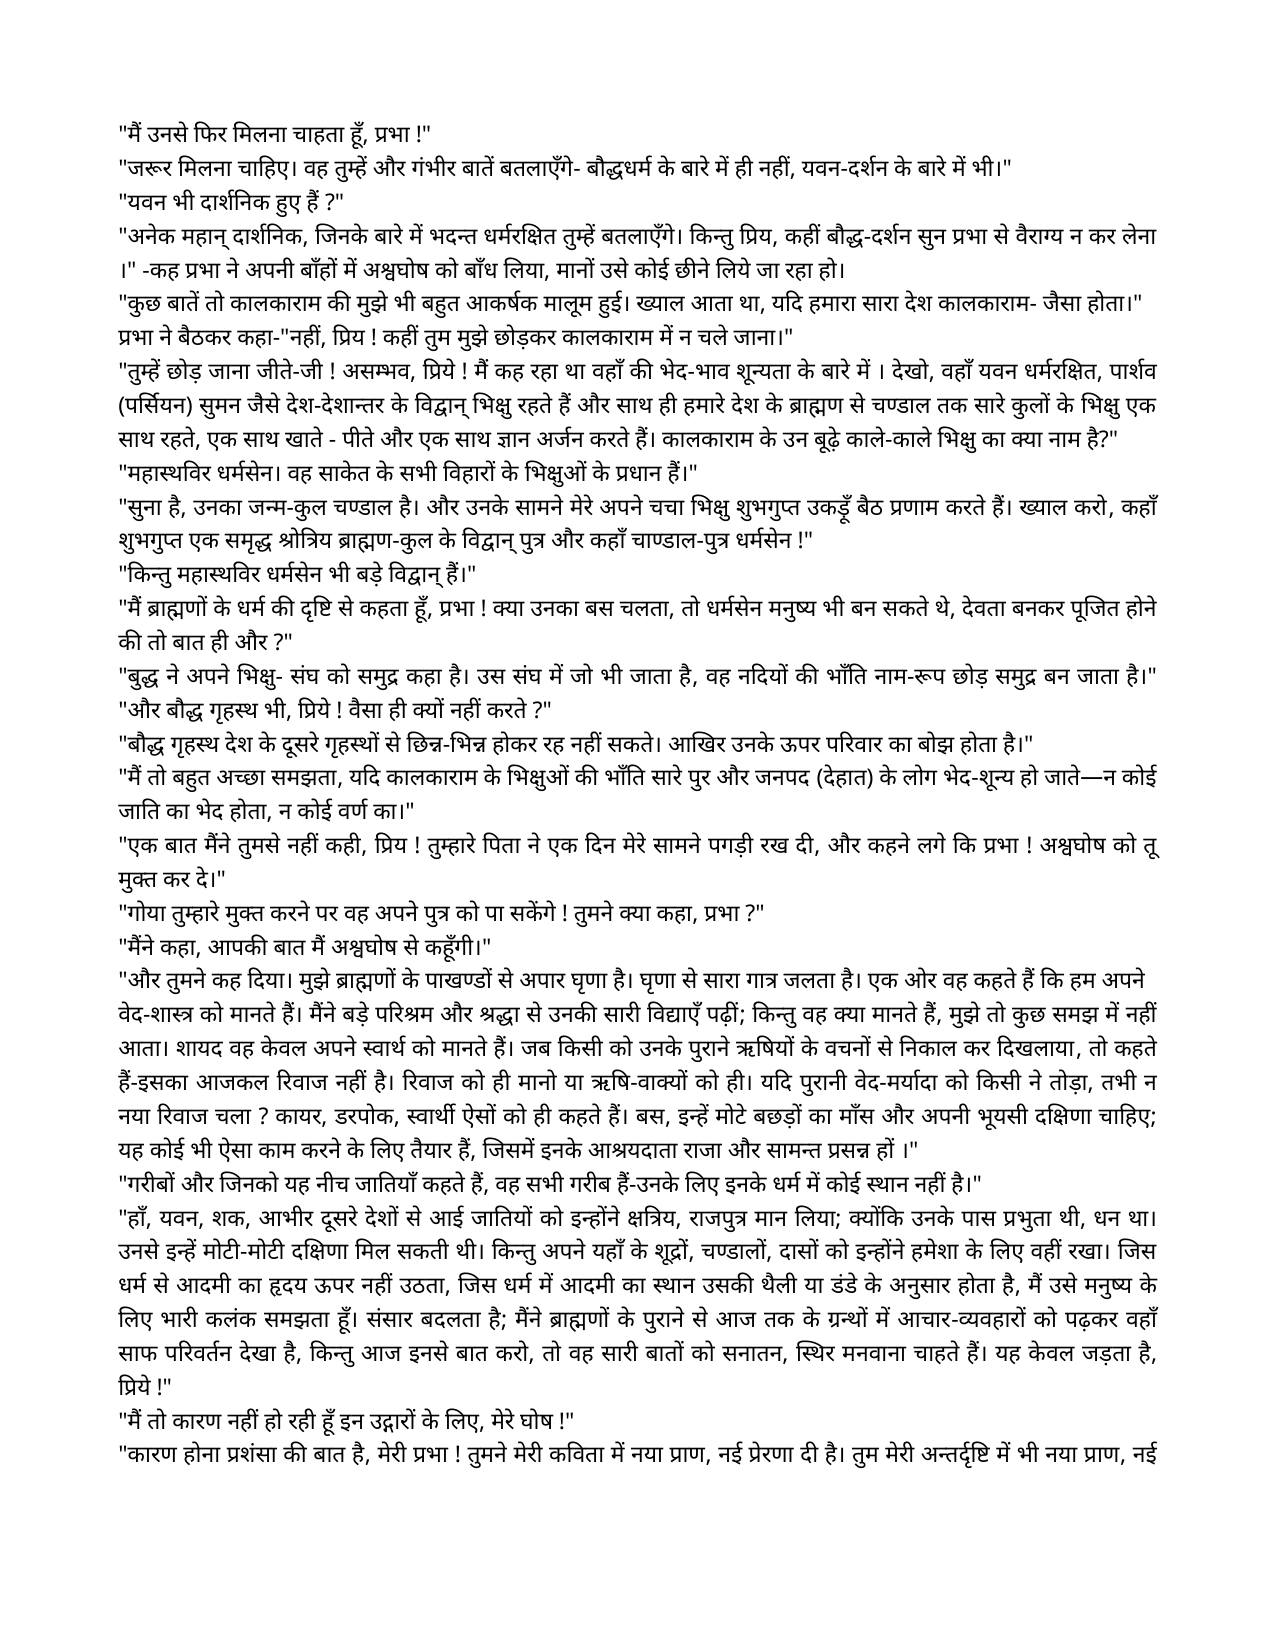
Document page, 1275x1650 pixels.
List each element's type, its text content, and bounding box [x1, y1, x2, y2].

text "महास्थविर धर्मसेन। वह साकेत के सभी विहारों के भिक्षुओं के प्रधान हैं।" [118, 457, 1157, 491]
text "तुम्हें छोड़ जाना जीते-जी ! असम्भव, प्रिये ! मैं कह रहा था वहाँ की भेद-भाव शून्यता के बारे में । देखो, वहाँ यवन धर्मरक्षित, पार्शव (पर्सियन) सुमन जैसे देश-देशान्तर के विद्वान् भिक्षु रहते हैं और साथ ही हमारे देश के ब्राह्मण से चण्डाल तक सारे कुलों के भिक्षु एक साथ रहते, एक साथ खाते - पीते और एक साथ ज्ञान अर्जन करते हैं। कालकाराम के उन बूढ़े काले-काले भिक्षु का क्या नाम है?" [118, 355, 1157, 457]
text "मैं उनसे फिर मिलना चाहता हूँ, प्रभा !" [118, 118, 1157, 152]
text "मैं ब्राह्मणों के धर्म की दृष्टि से कहता हूँ, प्रभा ! क्या उनका बस चलता, तो धर्मसेन मनुष्य भी बन सकते थे, देवता बनकर पूजित होने की तो बात ही और ?" [118, 592, 1157, 660]
text "मैंने कहा, आपकी बात मैं अश्वघोष से कहूँगी।" [118, 931, 1157, 964]
text "यवन भी दार्शनिक हुए हैं ?" [118, 186, 1157, 220]
text "किन्तु महास्थविर धर्मसेन भी बड़े विद्वान् हैं।" [118, 558, 1157, 592]
text "कारण होना प्रशंसा की बात है, मेरी प्रभा ! तुमने मेरी कविता में नया प्राण, नई प्रेरणा दी है। तुम मेरी अन्तर्दृष्टि में भी नया प्राण, नई [118, 1438, 1157, 1472]
text "बौद्ध गृहस्थ देश के दूसरे गृहस्थों से छिन्न-भिन्न होकर रह नहीं सकते। आखिर उनके ऊपर परिवार का बोझ होता है।" [118, 727, 1157, 761]
text "हाँ, यवन, शक, आभीर दूसरे देशों से आई जातियों को इन्होंने क्षत्रिय, राजपुत्र मान लिया; क्योंकि उनके पास प्रभुता थी, धन था। उनसे इन्हें मोटी-मोटी दक्षिणा मिल सकती थी। किन्तु अपने यहाँ के शूद्रों, चण्डालों, दासों को इन्होंने हमेशा के लिए वहीं रखा। जिस धर्म से आदमी का हृदय ऊपर नहीं उठता, जिस धर्म में आदमी का स्थान उसकी थैली या डंडे के अनुसार होता है, मैं उसे मनुष्य के लिए भारी कलंक समझता हूँ। संसार बदलता है; मैंने ब्राह्मणों के पुराने से आज तक के ग्रन्थों में आचार-व्यवहारों को पढ़कर वहाँ साफ परिवर्तन देखा है, किन्तु आज इनसे बात करो, तो वह सारी बातों को सनातन, स्थिर मनवाना चाहते हैं। यह केवल जड़ता है, प्रिये !" [118, 1201, 1157, 1404]
text "सुना है, उनका जन्म-कुल चण्डाल है। और उनके सामने मेरे अपने चचा भिक्षु शुभगुप्त उकड़ूँ बैठ प्रणाम करते हैं। ख्याल करो, कहाँ शुभगुप्त एक समृद्ध श्रोत्रिय ब्राह्मण-कुल के विद्वान् पुत्र और कहाँ चाण्डाल-पुत्र धर्मसेन !" [118, 491, 1157, 558]
text "अनेक महान् दार्शनिक, जिनके बारे में भदन्त धर्मरक्षित तुम्हें बतलाएँगे। किन्तु प्रिय, कहीं बौद्ध-दर्शन सुन प्रभा से वैराग्य न कर लेना ।" -कह प्रभा ने अपनी बाँहों में अश्वघोष को बाँध लिया, मानों उसे कोई छीने लिये जा रहा हो। [118, 220, 1157, 287]
text "जरूर मिलना चाहिए। वह तुम्हें और गंभीर बातें बतलाएँगे- बौद्धधर्म के बारे में ही नहीं, यवन-दर्शन के बारे में भी।" [118, 152, 1157, 186]
text "कुछ बातें तो कालकाराम की मुझे भी बहुत आकर्षक मालूम हुई। ख्याल आता था, यदि हमारा सारा देश कालकाराम- जैसा होता।" [118, 287, 1157, 321]
text "मैं तो बहुत अच्छा समझता, यदि कालकाराम के भिक्षुओं की भाँति सारे पुर और जनपद (देहात) के लोग भेद-शून्य हो जाते—न कोई जाति का भेद होता, न कोई वर्ण का।" [118, 761, 1157, 829]
text "बुद्ध ने अपने भिक्षु- संघ को समुद्र कहा है। उस संघ में जो भी जाता है, वह नदियों की भाँति नाम-रूप छोड़ समुद्र बन जाता है।" "और बौद्ध गृहस्थ भी, प्रिये ! वैसा ही क्यों नहीं करते ?" [118, 660, 1157, 727]
text "मैं तो कारण नहीं हो रही हूँ इन उद्गारों के लिए, मेरे घोष !" [118, 1404, 1157, 1438]
text "और तुमने कह दिया। मुझे ब्राह्मणों के पाखण्डों से अपार घृणा है। घृणा से सारा गात्र जलता है। एक ओर वह कहते हैं कि हम अपने [118, 964, 1157, 998]
text प्रभा ने बैठकर कहा-"नहीं, प्रिय ! कहीं तुम मुझे छोड़कर कालकाराम में न चले जाना।" [118, 321, 1157, 355]
text वेद-शास्त्र को मानते हैं। मैंने बड़े परिश्रम और श्रद्धा से उनकी सारी विद्याएँ पढ़ीं; किन्तु वह क्या मानते हैं, मुझे तो कुछ समझ में नहीं आता। शायद वह केवल अपने स्वार्थ को मानते हैं। जब किसी को उनके पुराने ऋषियों के वचनों से निकाल कर दिखलाया, तो कहते हैं-इसका आजकल रिवाज नहीं है। रिवाज को ही मानो या ऋषि-वाक्यों को ही। यदि पुरानी वेद-मर्यादा को किसी ने तोड़ा, तभी न नया रिवाज चला ? कायर, डरपोक, स्वार्थी ऐसों को ही कहते हैं। बस, इन्हें मोटे बछड़ों का माँस और अपनी भूयसी दक्षिणा चाहिए; यह कोई भी ऐसा काम करने के लिए तैयार हैं, जिसमें इनके आश्रयदाता राजा और सामन्त प्रसन्न हों ।" [118, 998, 1157, 1168]
text "गरीबों और जिनको यह नीच जातियाँ कहते हैं, वह सभी गरीब हैं-उनके लिए इनके धर्म में कोई स्थान नहीं है।" [118, 1168, 1157, 1201]
text "गोया तुम्हारे मुक्त करने पर वह अपने पुत्र को पा सकेंगे ! तुमने क्या कहा, प्रभा ?" [118, 897, 1157, 931]
text "एक बात मैंने तुमसे नहीं कही, प्रिय ! तुम्हारे पिता ने एक दिन मेरे सामने पगड़ी रख दी, और कहने लगे कि प्रभा ! अश्वघोष को तू मुक्त कर दे।" [118, 829, 1157, 897]
